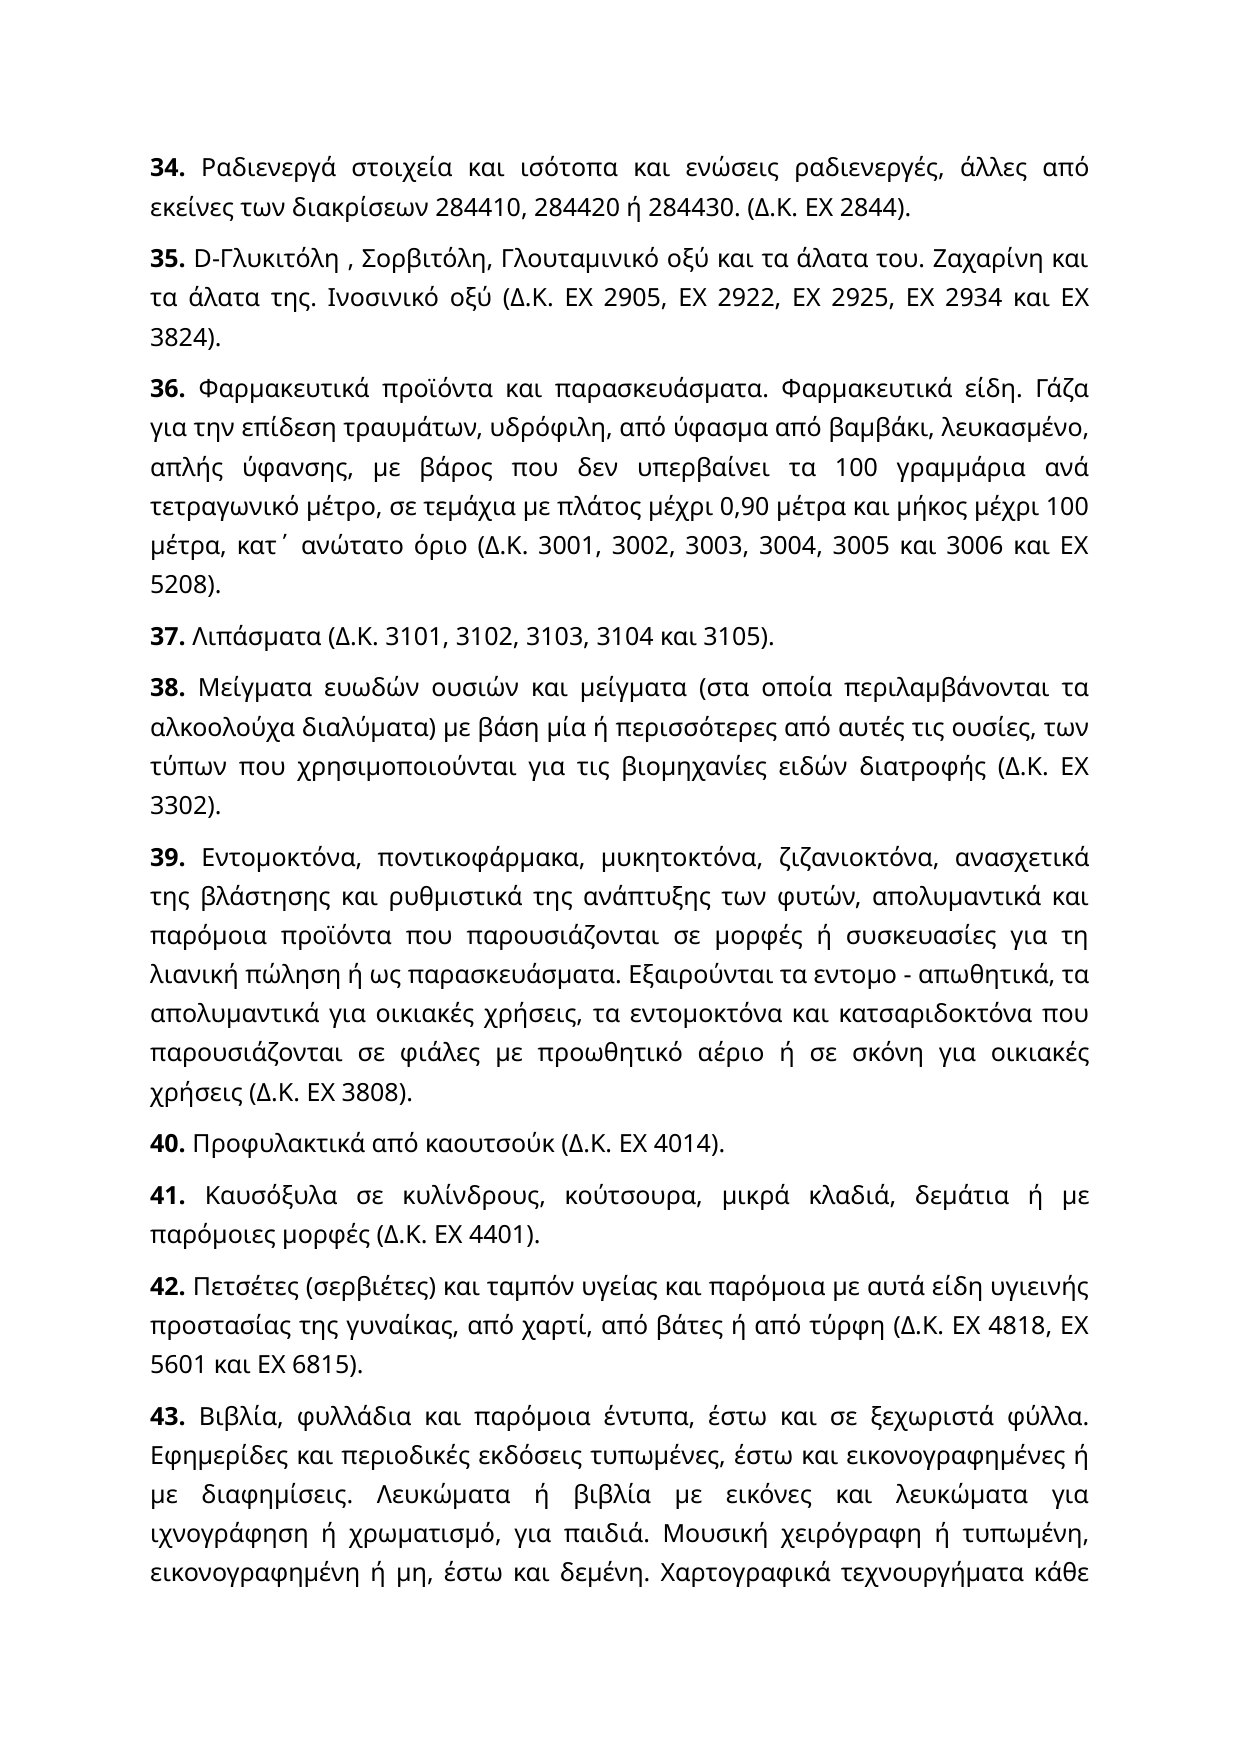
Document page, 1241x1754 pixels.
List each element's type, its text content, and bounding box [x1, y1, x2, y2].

text 35. D-Γλυκιτόλη , Σορβιτόλη, Γλουταμινικό οξύ και τα άλατα του. Ζαχαρίνη και τα άλατα της. Ινοσινικό οξύ (Δ.Κ. ΕΧ 2905, ΕΧ 2922, ΕΧ 2925, ΕΧ 2934 και ΕΧ 3824). [150, 241, 1090, 353]
text 42. Πετσέτες (σερβιέτες) και ταμπόν υγείας και παρόμοια με αυτά είδη υγιεινής προστασίας της γυναίκας, από χαρτί, από βάτες ή από τύρφη (Δ.Κ. ΕΧ 4818, ΕΧ 5601 και ΕΧ 6815). [150, 1268, 1090, 1381]
text 36. Φαρμακευτικά προϊόντα και παρασκευάσματα. Φαρμακευτικά είδη. Γάζα για την επίδεση τραυμάτων, υδρόφιλη, από ύφασμα από βαμβάκι, λευκασμένο, απλής ύφανσης, με βάρος που δεν υπερβαίνει τα 100 γραμμάρια ανά τετραγωνικό μέτρο, σε τεμάχια με πλάτος μέχρι 0,90 μέτρα και μήκος μέχρι 100 μέτρα, κατ΄ ανώτατο όριο (Δ.Κ. 3001, 3002, 3003, 3004, 3005 και 3006 και ΕΧ 5208). [150, 371, 1090, 601]
text 41. Καυσόξυλα σε κυλίνδρους, κούτσουρα, μικρά κλαδιά, δεμάτια ή με παρόμοιες μορφές (Δ.Κ. ΕΧ 4401). [150, 1177, 1090, 1251]
text 43. Βιβλία, φυλλάδια και παρόμοια έντυπα, έστω και σε ξεχωριστά φύλλα. Εφημερίδες και περιοδικές εκδόσεις τυπωμένες, έστω και εικονογραφημένες ή με διαφημίσεις. Λευκώματα ή βιβλία με εικόνες και λευκώματα για ιχνογράφηση ή χρωματισμό, για παιδιά. Μουσική χειρόγραφη ή τυπωμένη, εικονογραφημένη ή μη, έστω και δεμένη. Χαρτογραφικά τεχνουργήματα κάθε [150, 1398, 1090, 1589]
text 39. Εντομοκτόνα, ποντικοφάρμακα, μυκητοκτόνα, ζιζανιοκτόνα, ανασχετικά της βλάστησης και ρυθμιστικά της ανάπτυξης των φυτών, απολυμαντικά και παρόμοια προϊόντα που παρουσιάζονται σε μορφές ή συσκευασίες για τη λιανική πώληση ή ως παρασκευάσματα. Εξαιρούνται τα εντομο - απωθητικά, τα απολυμαντικά για οικιακές χρήσεις, τα εντομοκτόνα και κατσαριδοκτόνα που παρουσιάζονται σε φιάλες με προωθητικό αέριο ή σε σκόνη για οικιακές χρήσεις (Δ.Κ. ΕΧ 3808). [150, 839, 1090, 1108]
text 38. Μείγματα ευωδών ουσιών και μείγματα (στα οποία περιλαμβάνονται τα αλκοολούχα διαλύματα) με βάση μία ή περισσότερες από αυτές τις ουσίες, των τύπων που χρησιμοποιούνται για τις βιομηχανίες ειδών διατροφής (Δ.Κ. ΕΧ 3302). [150, 670, 1090, 822]
text 40. Προφυλακτικά από καουτσούκ (Δ.Κ. ΕΧ 4014). [150, 1126, 1090, 1160]
text 37. Λιπάσματα (Δ.Κ. 3101, 3102, 3103, 3104 και 3105). [150, 618, 1090, 652]
text 34. Ραδιενεργά στοιχεία και ισότοπα και ενώσεις ραδιενεργές, άλλες από εκείνες των διακρίσεων 284410, 284420 ή 284430. (Δ.Κ. ΕΧ 2844). [150, 150, 1090, 223]
